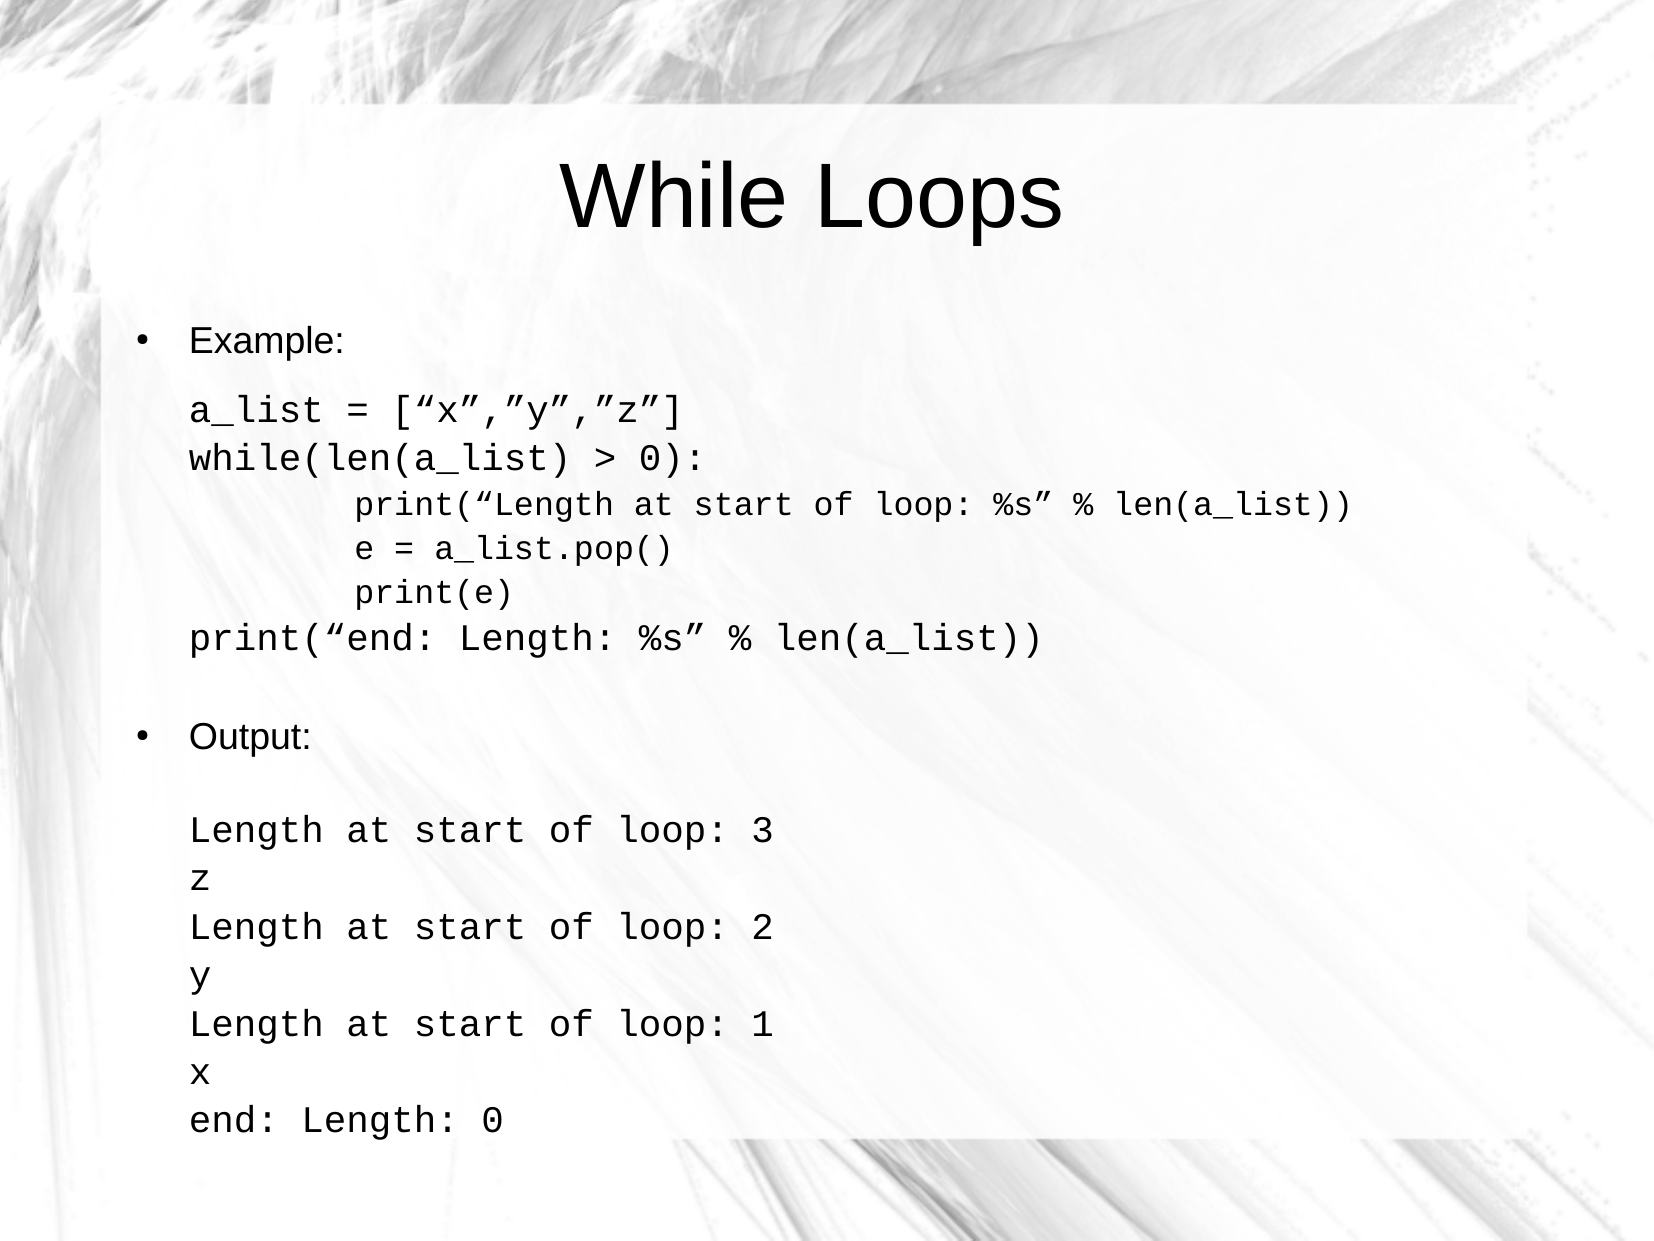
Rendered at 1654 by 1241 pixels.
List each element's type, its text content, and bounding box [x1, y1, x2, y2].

picture [0, 0, 1654, 1241]
list Example: a_list = [“x”,”y”,”z”] while(len(a_list) > 0): print(“Length at start of loop: %s” % len(a_list)) e = a_list.pop() print(e) print(“end: Length: %s” % len(a_list)) Output: Length at start of loop: 3 z Length at start of loop: 2 y Length at start of loop: 1 x end: Length: 0 [118, 319, 1571, 1192]
title While Loops [118, 112, 1506, 281]
